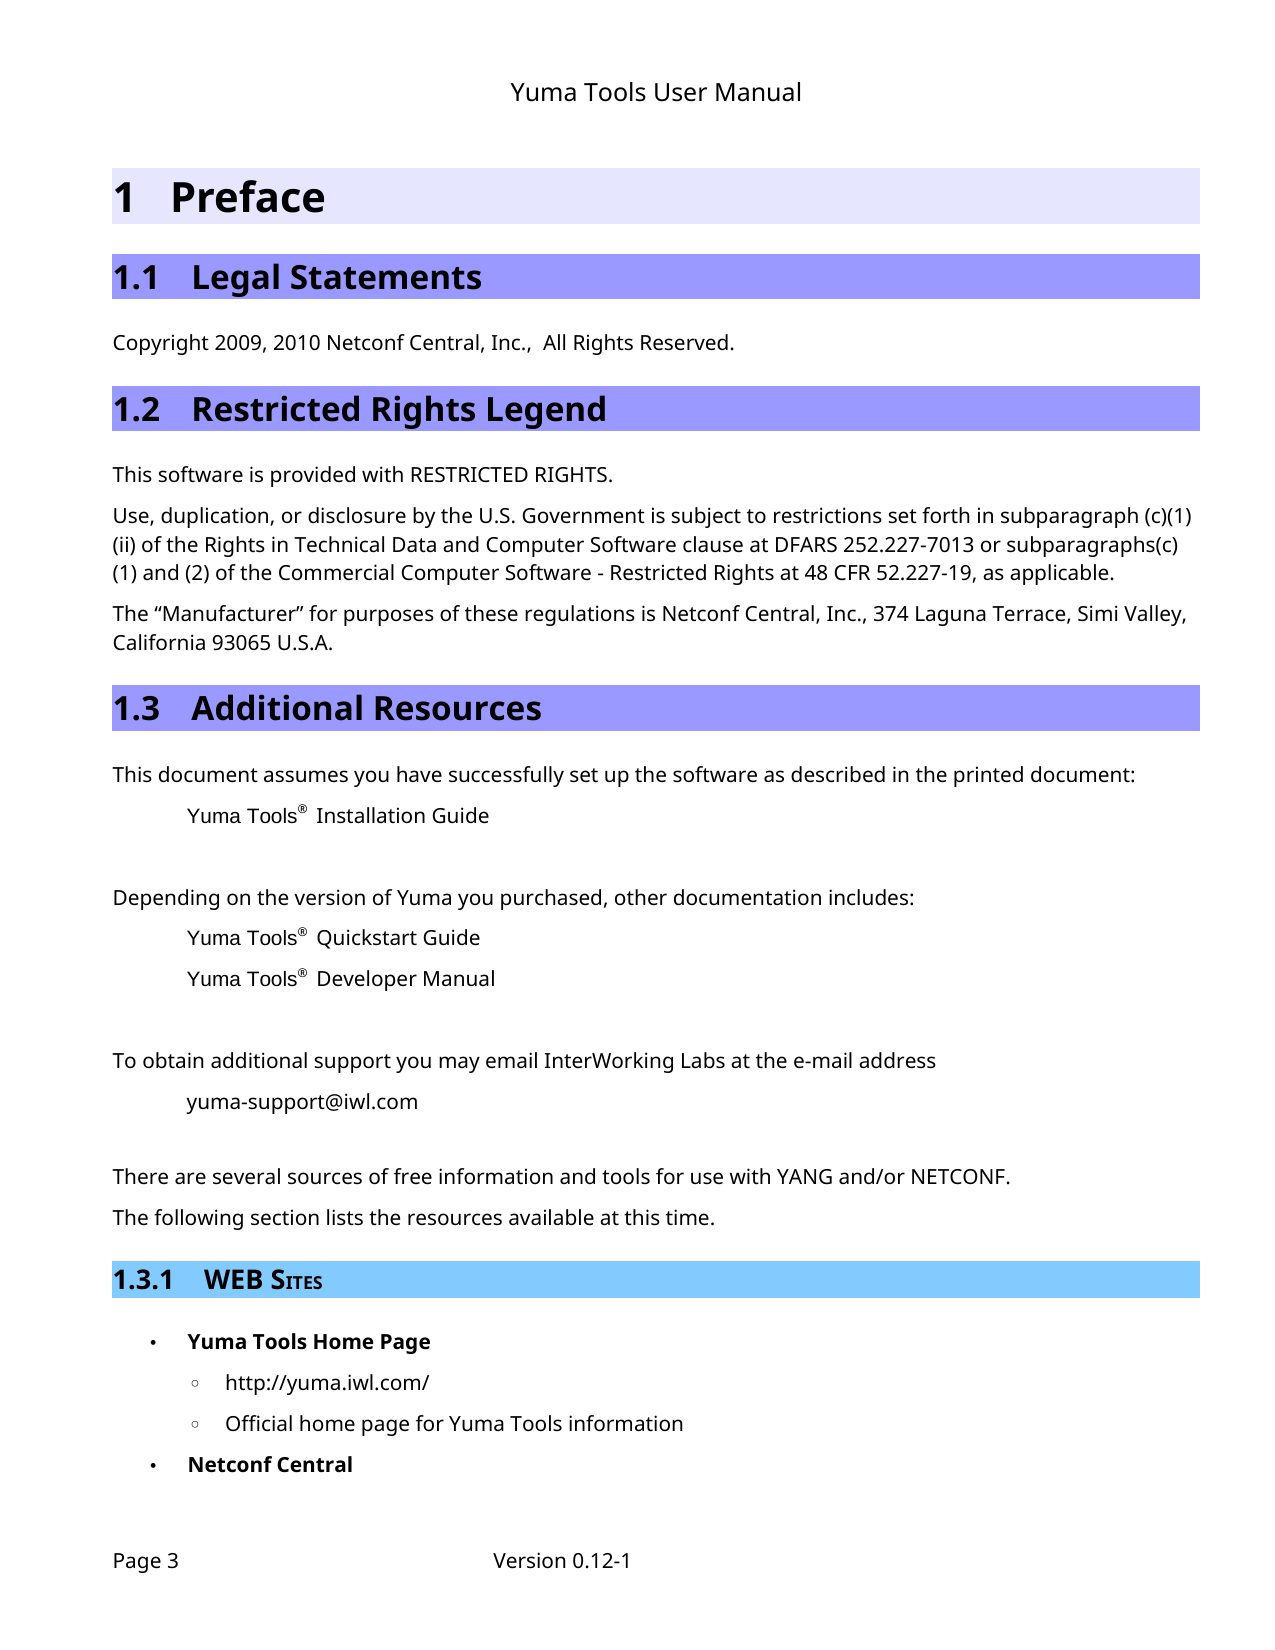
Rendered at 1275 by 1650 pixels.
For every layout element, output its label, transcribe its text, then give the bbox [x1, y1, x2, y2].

text This software is provided with RESTRICTED RIGHTS. [112, 460, 1200, 489]
list http://yuma.iwl.com/ [187, 1368, 1200, 1396]
subtitle Additional Resources [112, 685, 1200, 731]
text Copyright 2009, 2010 Netconf Central, Inc., All Rights Reserved. [112, 328, 1200, 357]
text Yuma Tools® Developer Manual [112, 964, 1200, 993]
text yuma-support@iwl.com [112, 1087, 1200, 1116]
list Netconf Central [150, 1450, 1200, 1478]
text The “Manufacturer” for purposes of these regulations is Netconf Central, Inc., 374 Laguna Terrace, Simi Valley, California 93065 U.S.A. [112, 599, 1200, 656]
text The following section lists the resources available at this time. [112, 1203, 1200, 1232]
text Use, duplication, or disclosure by the U.S. Government is subject to restrictions set forth in subparagraph (c)(1)(ii) of the Rights in Technical Data and Computer Software clause at DFARS 252.227-7013 or subparagraphs(c)(1) and (2) of the Commercial Computer Software - Restricted Rights at 48 CFR 52.227-19, as applicable. [112, 501, 1200, 587]
text Depending on the version of Yuma you purchased, other documentation includes: [112, 883, 1200, 911]
list Official home page for Yuma Tools information [187, 1409, 1200, 1437]
text To obtain additional support you may email InterWorking Labs at the e-mail address [112, 1046, 1200, 1075]
text There are several sources of free information and tools for use with YANG and/or NETCONF. [112, 1162, 1200, 1191]
text This document assumes you have successfully set up the software as described in the printed document: [112, 760, 1200, 788]
list Yuma Tools Home Page [150, 1327, 1200, 1355]
subtitle WEB Sites [112, 1261, 1200, 1298]
subtitle Restricted Rights Legend [112, 386, 1200, 431]
subtitle Legal Statements [112, 254, 1200, 299]
text Yuma Tools® Quickstart Guide [112, 923, 1200, 952]
subtitle Preface [112, 168, 1200, 224]
text Yuma Tools® Installation Guide [112, 801, 1200, 829]
